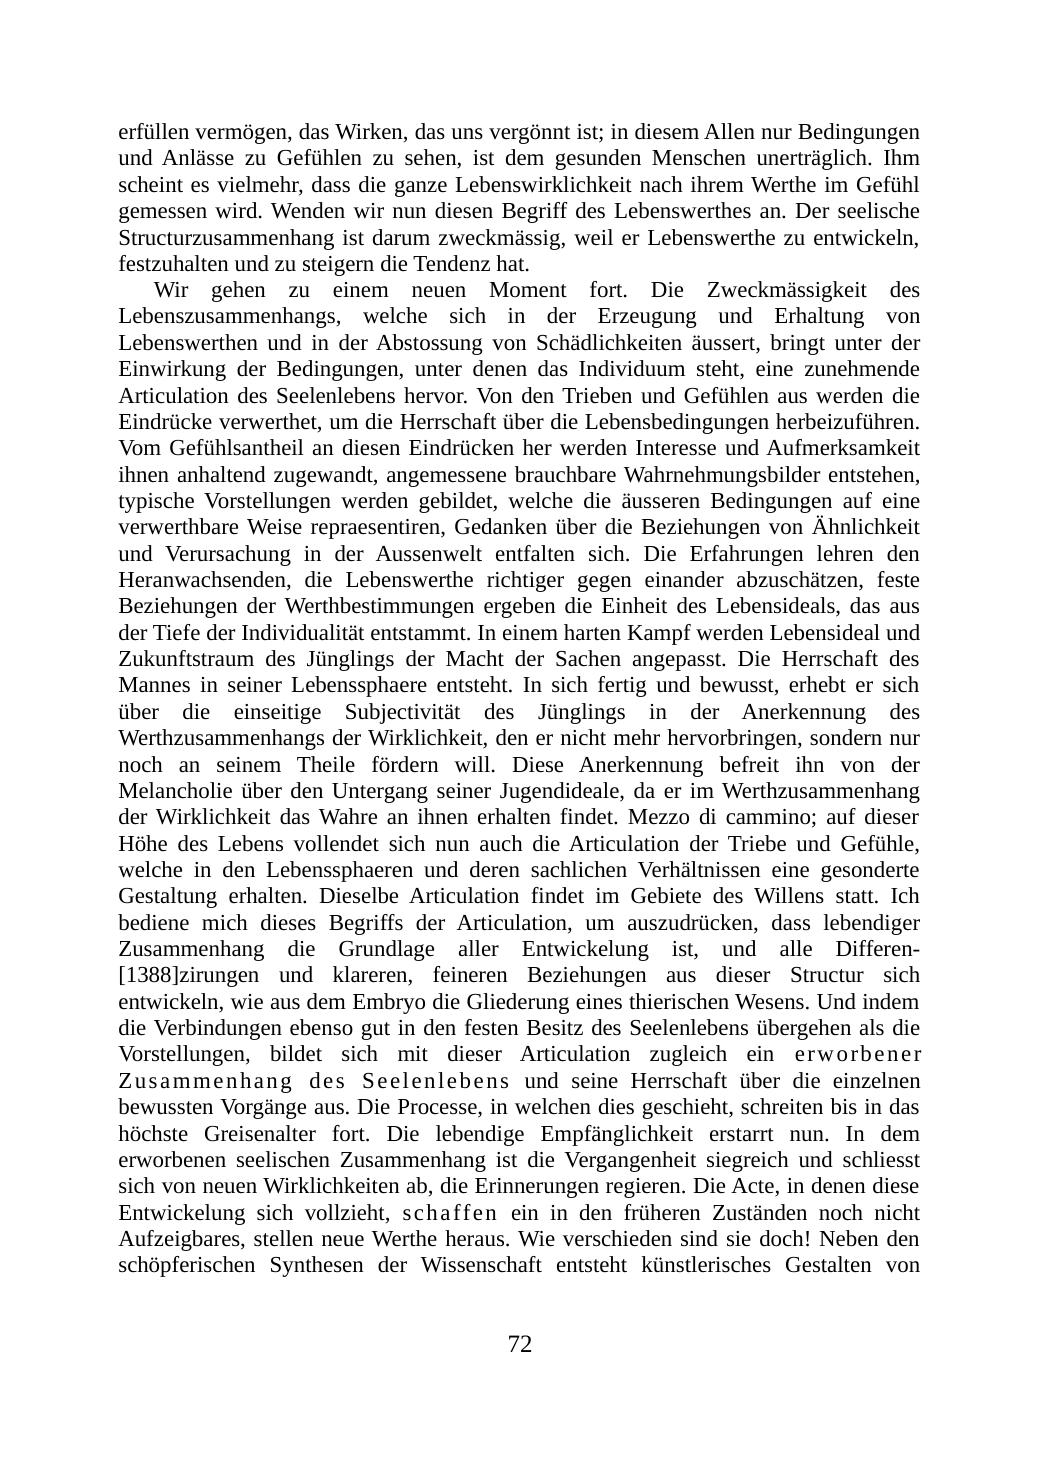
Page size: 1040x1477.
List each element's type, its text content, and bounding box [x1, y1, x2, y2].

text Wir gehen zu einem neuen Moment fort. Die Zweckmässigkeit des Lebenszusammenhangs, welche sich in der Erzeugung und Erhaltung von Lebenswerthen und in der Abstossung von Schädlichkeiten äussert, bringt unter der Einwirkung der Bedingungen, unter denen das Individuum steht, eine zunehmende Articulation des Seelenlebens hervor. Von den Trieben und Gefühlen aus werden die Eindrücke verwerthet, um die Herrschaft über die Lebensbedingungen herbeizuführen. Vom Gefühlsantheil an diesen Eindrücken her werden Interesse und Aufmerksamkeit ihnen anhaltend zugewandt, angemessene brauchbare Wahrnehmungsbilder entstehen, typische Vorstellungen werden gebildet, welche die äusseren Bedingungen auf eine verwerthbare Weise repraesentiren, Gedanken über die Beziehungen von Ähnlichkeit und Verursachung in der Aussenwelt entfalten sich. Die Erfahrungen lehren den Heranwachsenden, die Lebenswerthe richtiger gegen einander abzuschätzen, feste Beziehungen der Werthbestimmungen ergeben die Einheit des Lebensideals, das aus der Tiefe der Individualität entstammt. In einem harten Kampf werden Lebensideal und Zukunftstraum des Jünglings der Macht der Sachen angepasst. Die Herrschaft des Mannes in seiner Lebenssphaere entsteht. In sich fertig und bewusst, erhebt er sich über die einseitige Subjectivität des Jünglings in der Anerkennung des Werthzusammenhangs der Wirklichkeit, den er nicht mehr hervorbringen, sondern nur noch an seinem Theile fördern will. Diese Anerkennung befreit ihn von der Melancholie über den Untergang seiner Jugendideale, da er im Werthzusammenhang der Wirklichkeit das Wahre an ihnen erhalten findet. Mezzo di cammino; auf dieser Höhe des Lebens vollendet sich nun auch die Articulation der Triebe und Gefühle, welche in den Lebenssphaeren und deren sachlichen Verhältnissen eine gesonderte Gestaltung erhalten. Dieselbe Articulation findet im Gebiete des Willens statt. Ich bediene mich dieses Begriffs der Articulation, um auszudrücken, dass lebendiger Zusammenhang die Grundlage aller Entwickelung ist, und alle Differen- [1388]zirungen und klareren, feineren Beziehungen aus dieser Structur sich entwickeln, wie aus dem Embryo die Gliederung eines thierischen Wesens. Und indem die Verbindungen ebenso gut in den festen Besitz des Seelenlebens übergehen als die Vorstellungen, bildet sich mit dieser Articulation zugleich ein erworbener Zusammenhang des Seelenlebens und seine Herrschaft über die einzelnen bewussten Vorgänge aus. Die Processe, in welchen dies geschieht, schreiten bis in das höchste Greisenalter fort. Die lebendige Empfänglichkeit erstarrt nun. In dem erworbenen seelischen Zusammenhang ist die Vergangenheit siegreich und schliesst sich von neuen Wirklichkeiten ab, die Erinnerungen regieren. Die Acte, in denen diese Entwickelung sich vollzieht, schaffen ein in den früheren Zuständen noch nicht Aufzeigbares, stellen neue Werthe heraus. Wie verschieden sind sie doch! Neben den schöpferischen Synthesen der Wissenschaft entsteht künstlerisches Gestalten von [118, 276, 921, 1278]
text erfüllen vermögen, das Wirken, das uns vergönnt ist; in diesem Allen nur Bedingungen und Anlässe zu Gefühlen zu sehen, ist dem gesunden Menschen unerträglich. Ihm scheint es vielmehr, dass die ganze Lebenswirklichkeit nach ihrem Werthe im Gefühl gemessen wird. Wenden wir nun diesen Begriff des Lebenswerthes an. Der seelische Structurzusammenhang ist darum zweckmässig, weil er Lebenswerthe zu entwickeln, festzuhalten und zu steigern die Tendenz hat. [118, 118, 921, 276]
